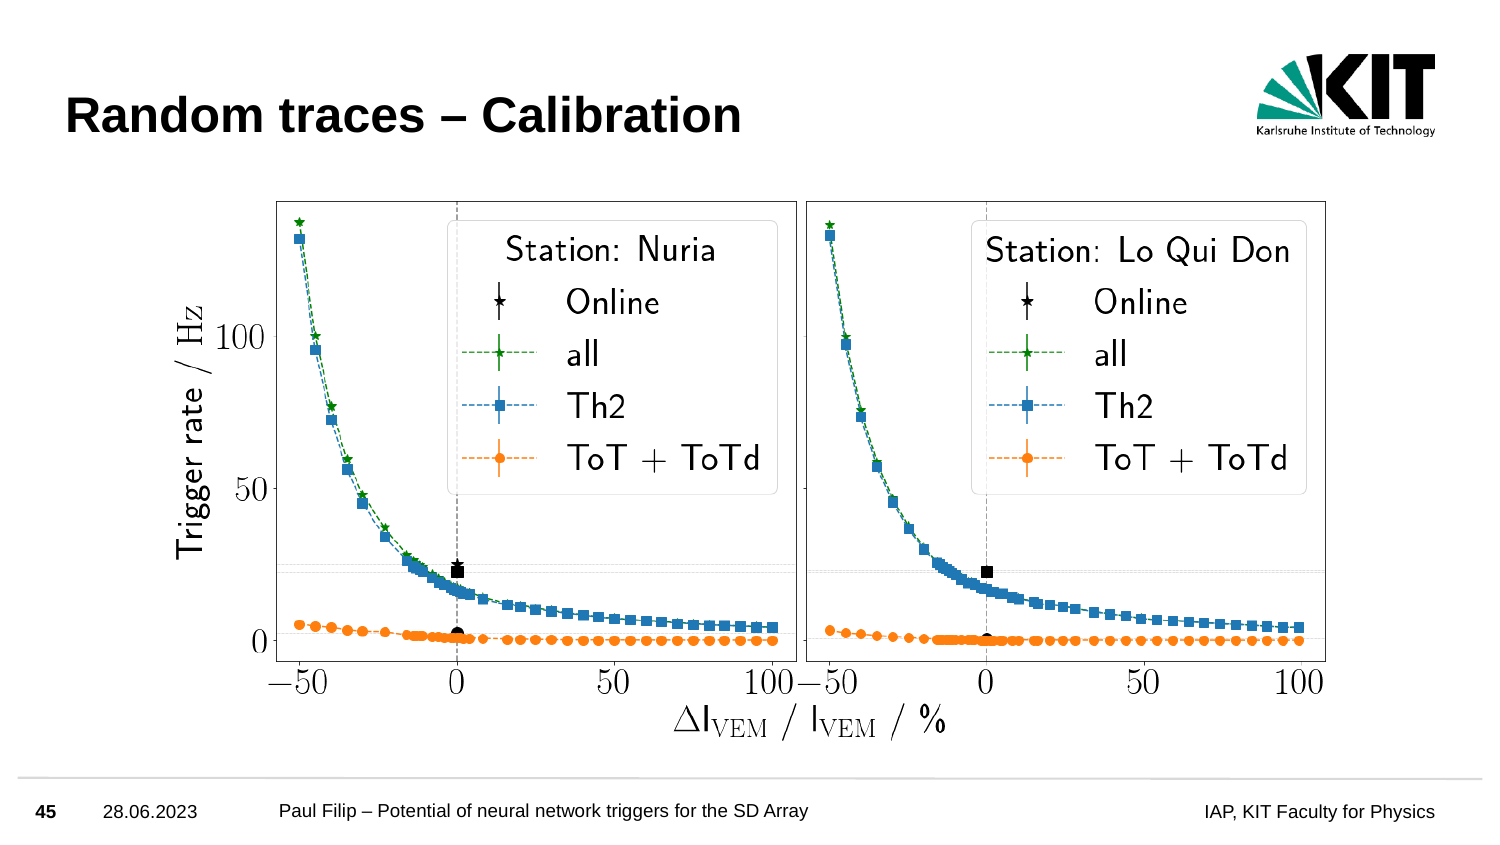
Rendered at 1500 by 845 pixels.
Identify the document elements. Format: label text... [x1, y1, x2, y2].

title Random traces – Calibration [64, 48, 1192, 144]
slide_number 28.06.2023 [102, 778, 272, 844]
picture [1257, 54, 1435, 137]
picture [167, 194, 1333, 748]
slide_number 3 [35, 778, 89, 844]
